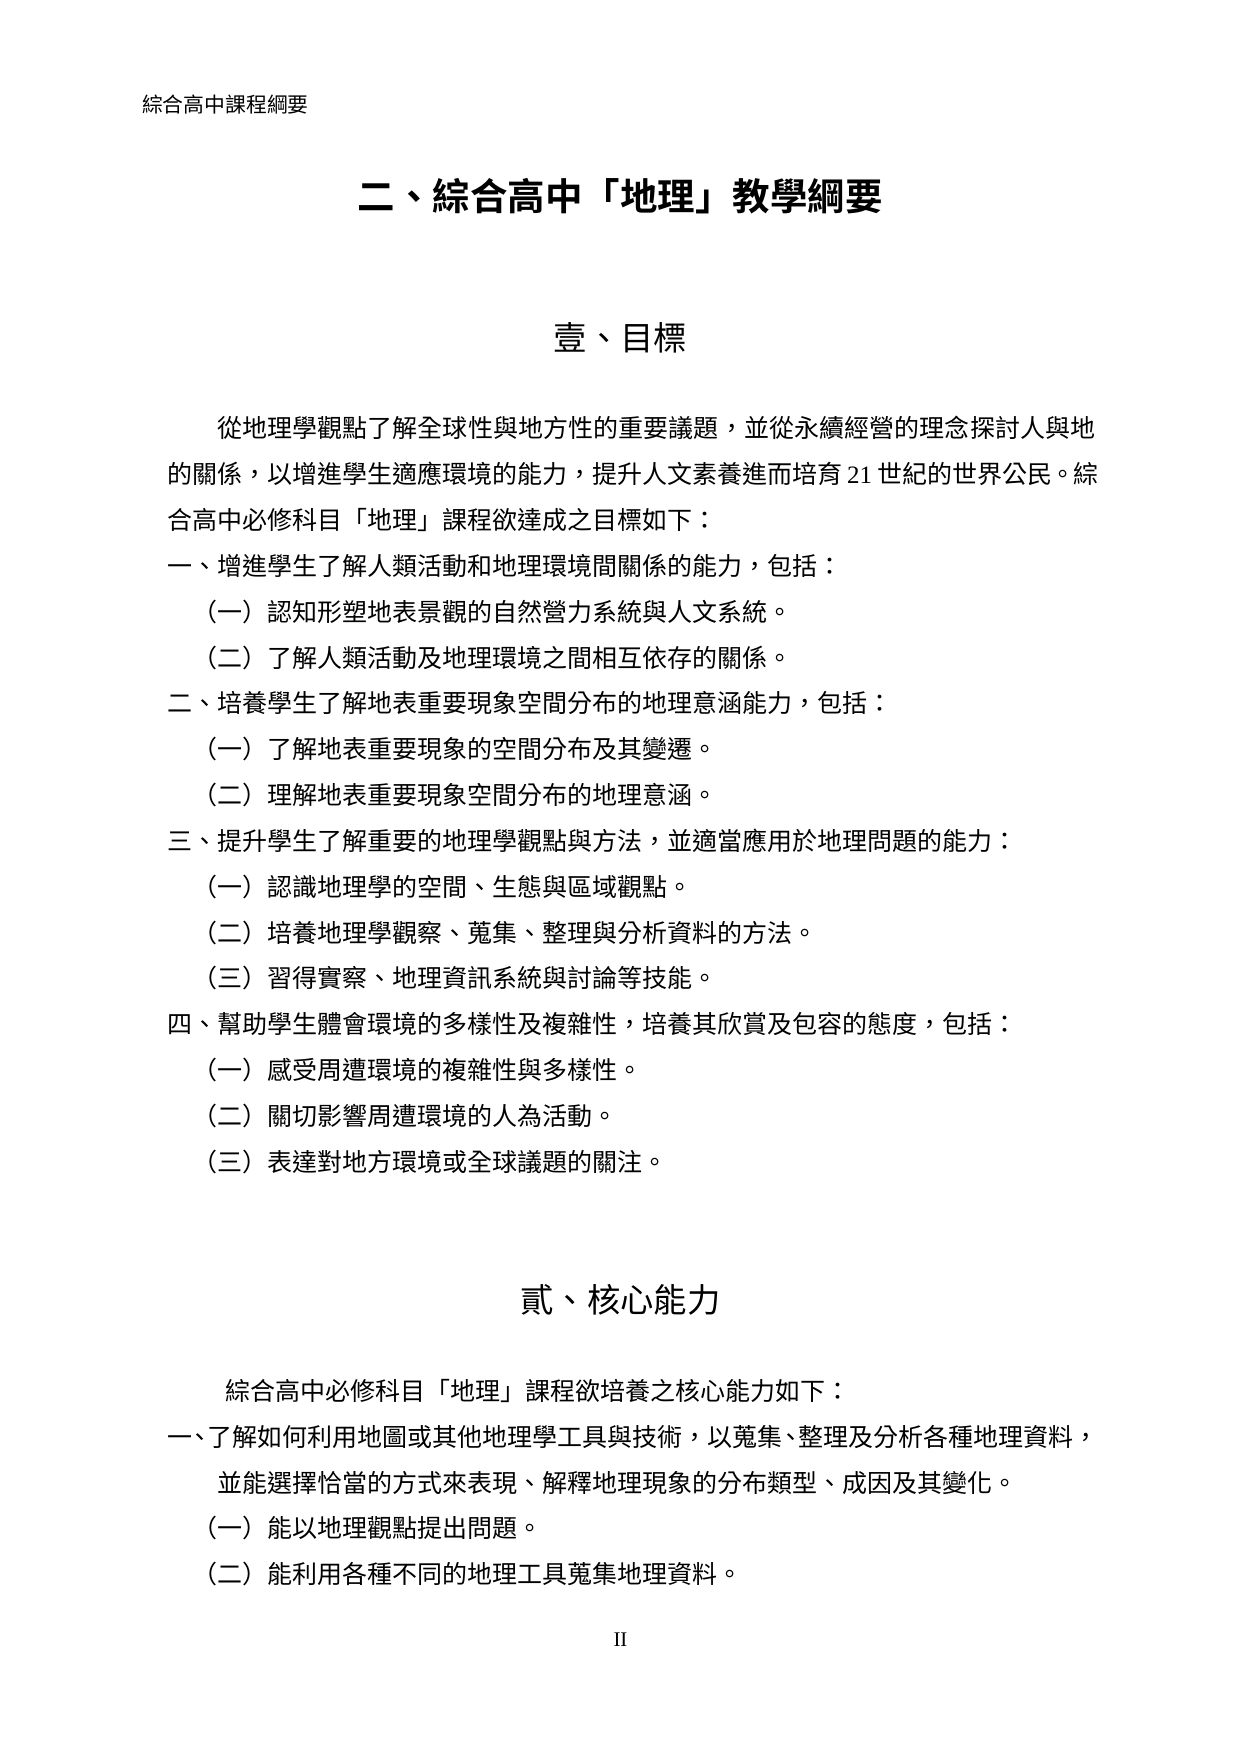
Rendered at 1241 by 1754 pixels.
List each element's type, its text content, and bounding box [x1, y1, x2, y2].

text （二）培養地理學觀察、蒐集、整理與分析資料的方法。 [192, 908, 1098, 954]
text 一、了解如何利用地圖或其他地理學工具與技術，以蒐集、整理及分析各種地理資料，並能選擇恰當的方式來表現、解釋地理現象的分布類型、成因及其變化。 [167, 1412, 1098, 1504]
text 二、培養學生了解地表重要現象空間分布的地理意涵能力，包括： [167, 679, 1098, 725]
text （一）了解地表重要現象的空間分布及其變遷。 [192, 725, 1098, 771]
text 一、增進學生了解人類活動和地理環境間關係的能力，包括： [167, 542, 1098, 587]
text （二）能利用各種不同的地理工具蒐集地理資料。 [192, 1550, 1098, 1596]
text 二、綜合高中「地理」教學綱要 [142, 167, 1098, 221]
text 綜合高中必修科目「地理」課程欲培養之核心能力如下： [192, 1367, 1098, 1412]
text （二）關切影響周遭環境的人為活動。 [192, 1092, 1098, 1137]
text （三）習得實察、地理資訊系統與討論等技能。 [192, 954, 1098, 1000]
text 四、幫助學生體會環境的多樣性及複雜性，培養其欣賞及包容的態度，包括： [167, 1000, 1098, 1046]
text （一）能以地理觀點提出問題。 [192, 1504, 1098, 1550]
text 從地理學觀點了解全球性與地方性的重要議題，並從永續經營的理念探討人與地的關係，以增進學生適應環境的能力，提升人文素養進而培育21世紀的世界公民。綜合高中必修科目「地理」課程欲達成之目標如下： [167, 404, 1098, 542]
text （一）認識地理學的空間、生態與區域觀點。 [192, 862, 1098, 908]
text （一）感受周遭環境的複雜性與多樣性。 [192, 1046, 1098, 1092]
text （一）認知形塑地表景觀的自然營力系統與人文系統。 [192, 587, 1098, 633]
text （二）理解地表重要現象空間分布的地理意涵。 [192, 771, 1098, 817]
text 三、提升學生了解重要的地理學觀點與方法，並適當應用於地理問題的能力： [167, 817, 1098, 862]
text 貳、核心能力 [142, 1252, 1098, 1344]
text （三）表達對地方環境或全球議題的關注。 [192, 1137, 1098, 1183]
text （二）了解人類活動及地理環境之間相互依存的關係。 [192, 633, 1098, 679]
text 壹、目標 [142, 289, 1098, 381]
